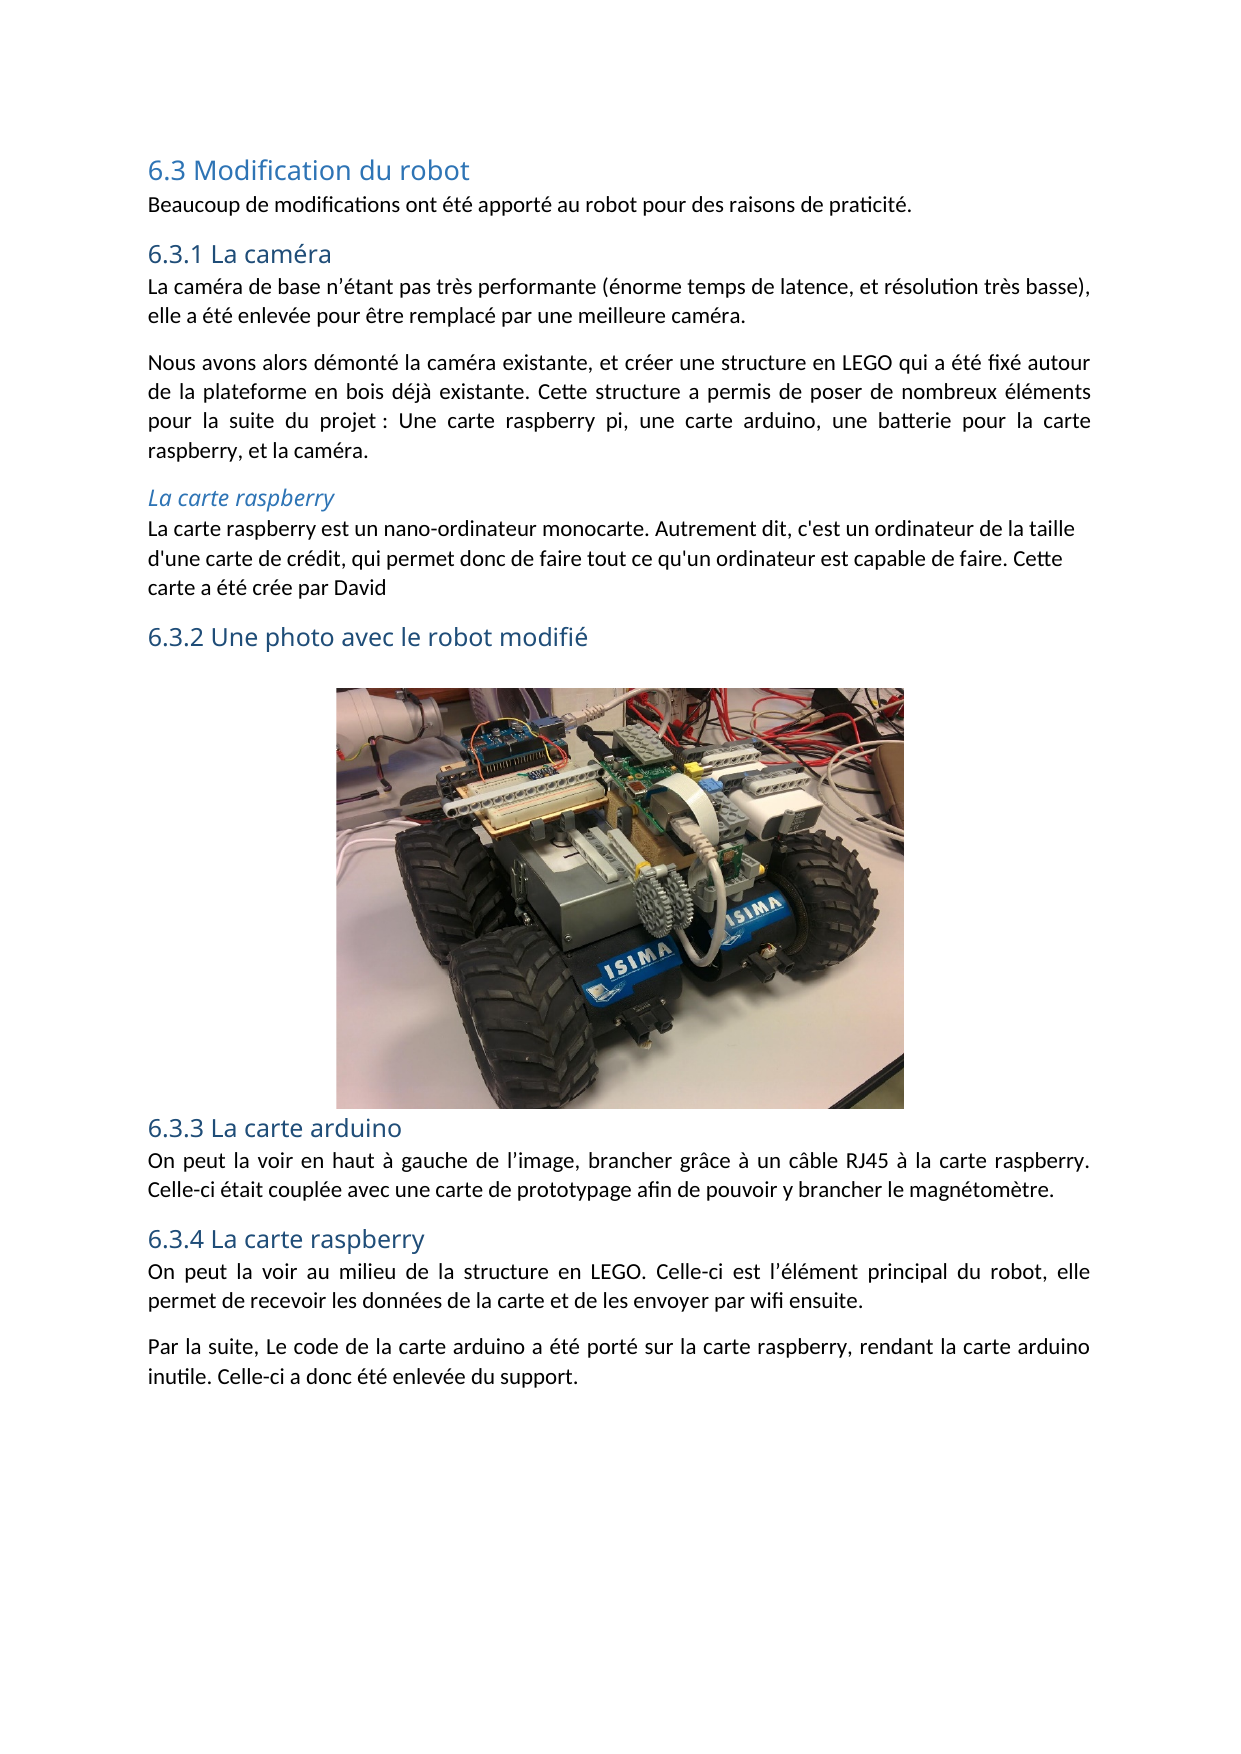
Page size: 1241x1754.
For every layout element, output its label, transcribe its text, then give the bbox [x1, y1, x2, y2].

subtitle La caméra [148, 236, 1093, 271]
text Beaucoup de modifications ont été apporté au robot pour des raisons de praticité. [148, 190, 1093, 218]
text On peut la voir au milieu de la structure en LEGO. Celle-ci est l’élément principal du robot, elle permet de recevoir les données de la carte et de les envoyer par wifi ensuite. [148, 1257, 1093, 1314]
subtitle La carte arduino [148, 1109, 1093, 1144]
text La caméra de base n’étant pas très performante (énorme temps de latence, et résolution très basse), elle a été enlevée pour être remplacé par une meilleure caméra. [148, 272, 1093, 329]
picture [336, 688, 904, 1109]
subtitle La carte raspberry [148, 1221, 1093, 1255]
subtitle La carte raspberry [148, 482, 1093, 513]
text On peut la voir en haut à gauche de l’image, brancher grâce à un câble RJ45 à la carte raspberry. Celle-ci était couplée avec une carte de prototypage afin de pouvoir y brancher le magnétomètre. [148, 1146, 1093, 1203]
subtitle Une photo avec le robot modifié [148, 619, 1093, 653]
text Nous avons alors démonté la caméra existante, et créer une structure en LEGO qui a été fixé autour de la plateforme en bois déjà existante. Cette structure a permis de poser de nombreux éléments pour la suite du projet : Une carte raspberry pi, une carte arduino, une batterie pour la carte raspberry, et la caméra. [148, 348, 1093, 464]
text Par la suite, Le code de la carte arduino a été porté sur la carte raspberry, rendant la carte arduino inutile. Celle-ci a donc été enlevée du support. [148, 1332, 1093, 1390]
text La carte raspberry est un nano-ordinateur monocarte. Autrement dit, c'est un ordinateur de la taille d'une carte de crédit, qui permet donc de faire tout ce qu'un ordinateur est capable de faire. Cette carte a été crée par David [148, 514, 1093, 601]
subtitle Modification du robot [148, 152, 1093, 189]
